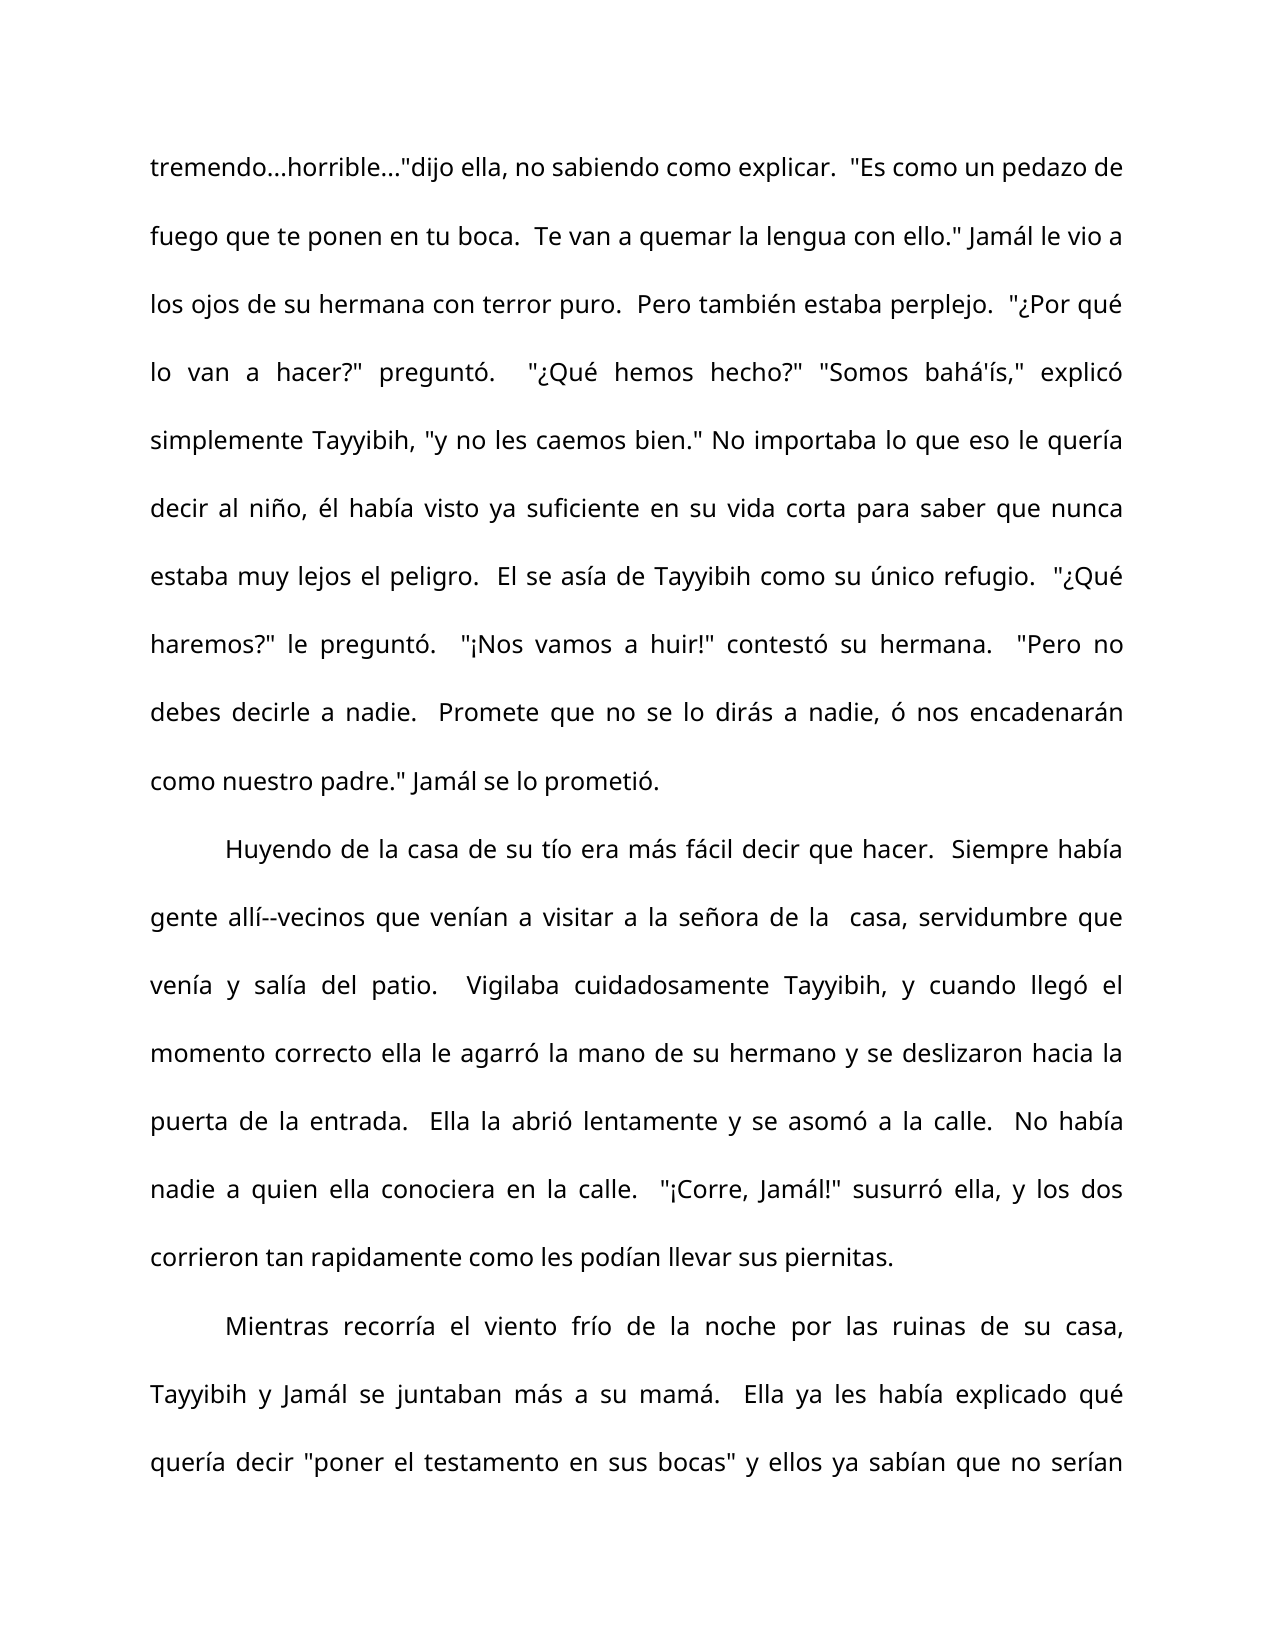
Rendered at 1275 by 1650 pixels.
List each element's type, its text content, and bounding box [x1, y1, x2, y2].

text Mientras recorría el viento frío de la noche por las ruinas de su casa, Tayyibih y Jamál se juntaban más a su mamá. Ella ya les había explicado qué quería decir "poner el testamento en sus bocas" y ellos ya sabían que no serían [150, 1308, 1125, 1478]
text Huyendo de la casa de su tío era más fácil decir que hacer. Siempre había gente allí--vecinos que venían a visitar a la señora de la casa, servidumbre que venía y salía del patio. Vigilaba cuidadosamente Tayyibih, y cuando llegó el momento correcto ella le agarró la mano de su hermano y se deslizaron hacia la puerta de la entrada. Ella la abrió lentamente y se asomó a la calle. No había nadie a quien ella conociera en la calle. "¡Corre, Jamál!" susurró ella, y los dos corrieron tan rapidamente como les podían llevar sus piernitas. [150, 831, 1125, 1274]
text tremendo...horrible..."dijo ella, no sabiendo como explicar. "Es como un pedazo de fuego que te ponen en tu boca. Te van a quemar la lengua con ello." Jamál le vio a los ojos de su hermana con terror puro. Pero también estaba perplejo. "¿Por qué lo van a hacer?" preguntó. "¿Qué hemos hecho?" "Somos bahá'ís," explicó simplemente Tayyibih, "y no les caemos bien." No importaba lo que eso le quería decir al niño, él había visto ya suficiente en su vida corta para saber que nunca estaba muy lejos el peligro. El se asía de Tayyibih como su único refugio. "¿Qué haremos?" le preguntó. "¡Nos vamos a huir!" contestó su hermana. "Pero no debes decirle a nadie. Promete que no se lo dirás a nadie, ó nos encadenarán como nuestro padre." Jamál se lo prometió. [150, 150, 1125, 797]
